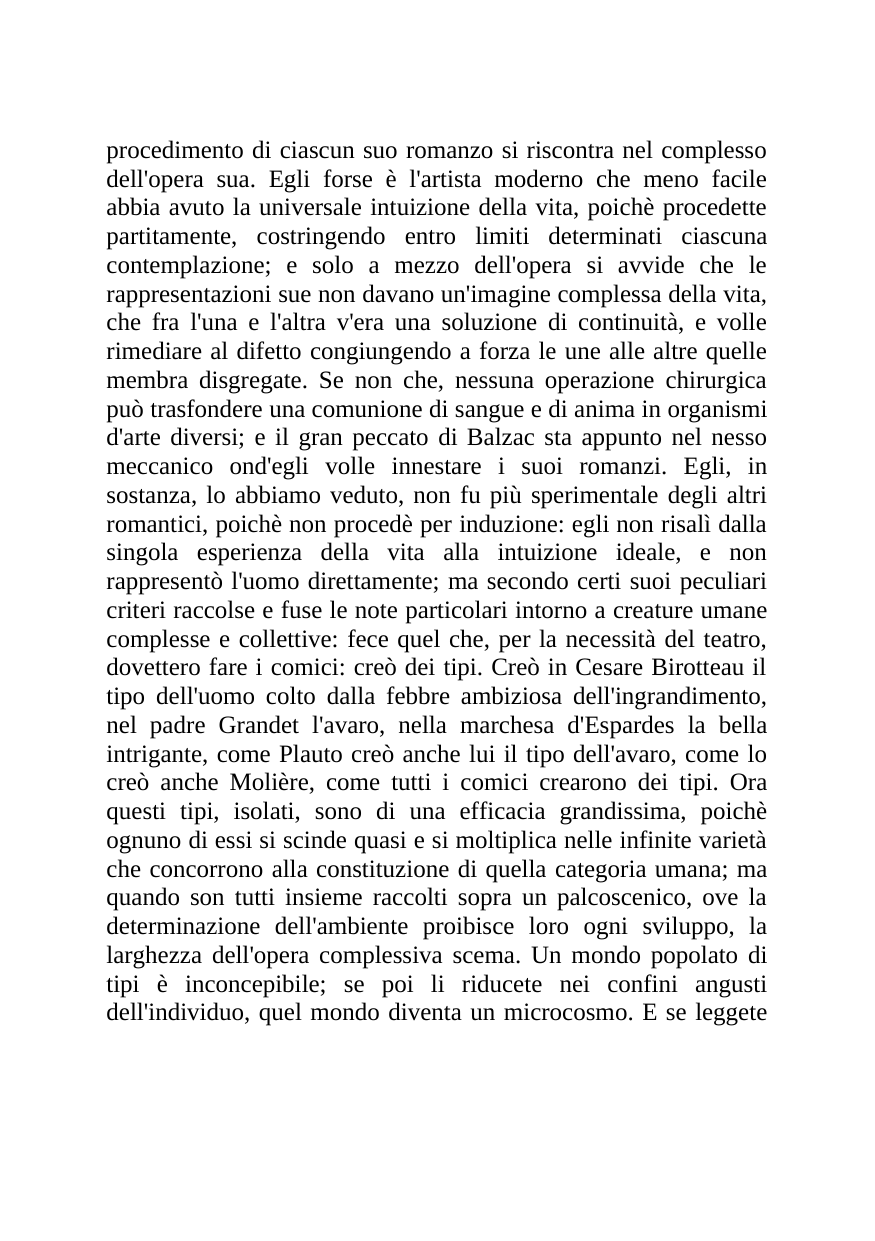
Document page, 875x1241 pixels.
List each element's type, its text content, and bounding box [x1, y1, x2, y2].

text procedimento di ciascun suo romanzo si riscontra nel complesso dell'opera sua. Egli forse è l'artista moderno che meno facile abbia avuto la universale intuizione della vita, poichè procedette partitamente, costringendo entro limiti determinati ciascuna contemplazione; e solo a mezzo dell'opera si avvide che le rappresentazioni sue non davano un'imagine complessa della vita, che fra l'una e l'altra v'era una soluzione di continuità, e volle rimediare al difetto congiungendo a forza le une alle altre quelle membra disgregate. Se non che, nessuna operazione chirurgica può trasfondere una comunione di sangue e di anima in organismi d'arte diversi; e il gran peccato di Balzac sta appunto nel nesso meccanico ond'egli volle innestare i suoi romanzi. Egli, in sostanza, lo abbiamo veduto, non fu più sperimentale degli altri romantici, poichè non procedè per induzione: egli non risalì dalla singola esperienza della vita alla intuizione ideale, e non rappresentò l'uomo direttamente; ma secondo certi suoi peculiari criteri raccolse e fuse le note particolari intorno a creature umane complesse e collettive: fece quel che, per la necessità del teatro, dovettero fare i comici: creò dei tipi. Creò in Cesare Birotteau il tipo dell'uomo colto dalla febbre ambiziosa dell'ingrandimento, nel padre Grandet l'avaro, nella marchesa d'Espardes la bella intrigante, come Plauto creò anche lui il tipo dell'avaro, come lo creò anche Molière, come tutti i comici crearono dei tipi. Ora questi tipi, isolati, sono di una efficacia grandissima, poichè ognuno di essi si scinde quasi e si moltiplica nelle infinite varietà che concorrono alla constituzione di quella categoria umana; ma quando son tutti insieme raccolti sopra un palcoscenico, ove la determinazione dell'ambiente proibisce loro ogni sviluppo, la larghezza dell'opera complessiva scema. Un mondo popolato di tipi è inconcepibile; se poi li riducete nei confini angusti dell'individuo, quel mondo diventa un microcosmo. E se leggete [106, 135, 768, 1026]
